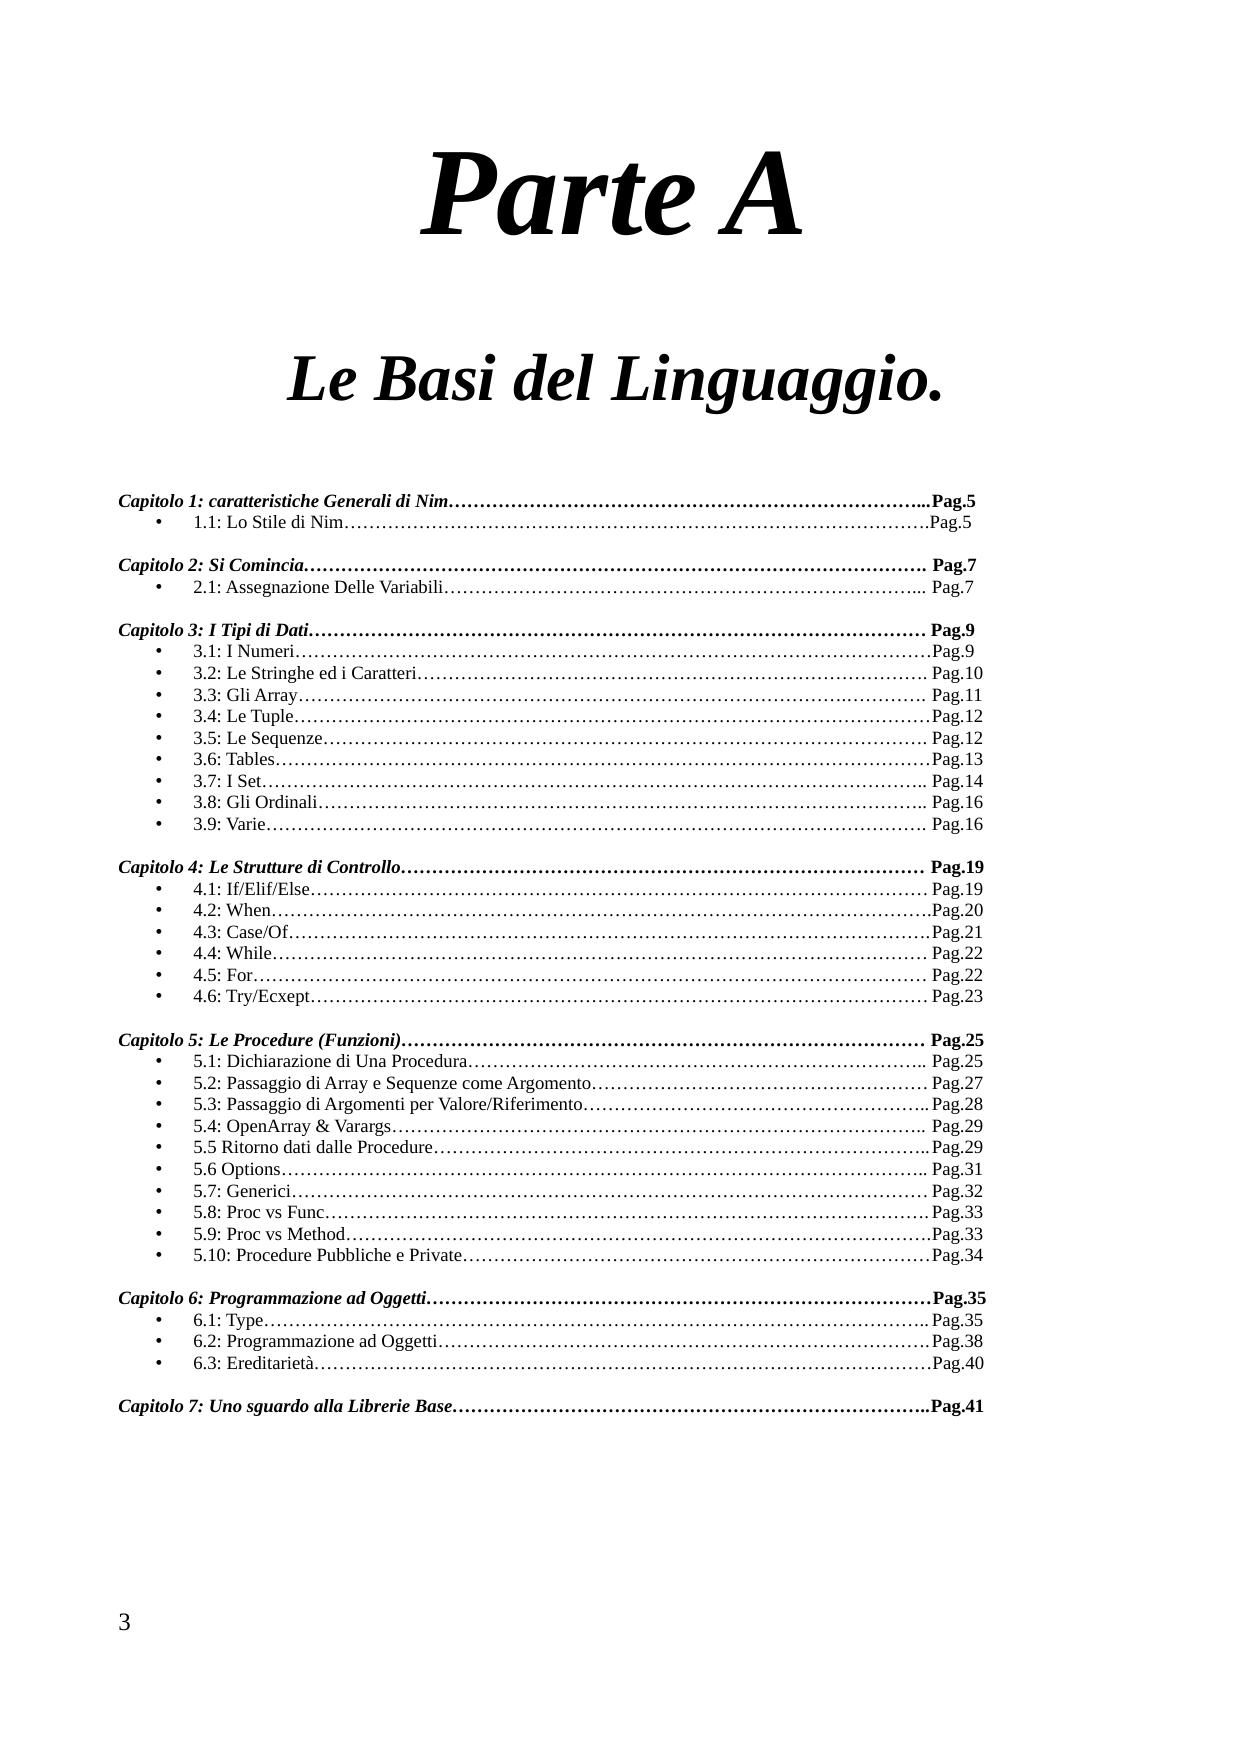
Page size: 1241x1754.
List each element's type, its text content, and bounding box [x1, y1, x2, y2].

list 3.5: Le Sequenze……………………………………………………………………………………. Pag.12 [156, 727, 1122, 748]
list 4.6: Try/Ecxept……………………………………………………………………………………… Pag.23 [156, 985, 1122, 1007]
list 4.3: Case/Of…………………………………………………………………………………………. Pag.21 [156, 921, 1122, 942]
list 6.1: Type…………………………………………………………………………………………….. Pag.35 [156, 1309, 1122, 1330]
list 3.1: I Numeri…………………………………………………………………………………………Pag.9 [156, 640, 1122, 662]
text Le Basi del Linguaggio. [118, 338, 1122, 415]
text Capitolo 4: Le Strutture di Controllo………………………………………………………………………… Pag.19 [118, 856, 1122, 878]
list 5.2: Passaggio di Array e Sequenze come Argomento……………………………………………… Pag.27 [156, 1072, 1122, 1093]
list 1.1: Lo Stile di Nim………………………………………………………………………………….Pag.5 [156, 511, 1122, 533]
text Parte A [118, 118, 1122, 262]
list 4.1: If/Elif/Else……………………………………………………………………………………… Pag.19 [156, 878, 1122, 899]
list 3.7: I Set…………………………………………………………………………………………….. Pag.14 [156, 770, 1122, 791]
list 5.1: Dichiarazione di Una Procedura……………………………………………………………….. Pag.25 [156, 1050, 1122, 1072]
text Capitolo 3: I Tipi di Dati……………………………………………………………………………………… Pag.9 [118, 619, 1122, 640]
list 3.6: Tables…………………………………………………………………………………………… Pag.13 [156, 748, 1122, 770]
list 6.3: Ereditarietà………………………………………………………………………………………Pag.40 [156, 1352, 1122, 1373]
text Capitolo 6: Programmazione ad Oggetti………………………………………………………………………Pag.35 [118, 1287, 1122, 1309]
list 5.3: Passaggio di Argomenti per Valore/Riferimento……………………………………………….. Pag.28 [156, 1093, 1122, 1115]
text Capitolo 2: Si Comincia………………………………………………………………………………………. Pag.7 [118, 554, 1122, 576]
list 3.2: Le Stringhe ed i Caratteri………………………………………………………………………. Pag.10 [156, 662, 1122, 683]
list 5.9: Proc vs Method…………………………………………………………………………………. Pag.33 [156, 1223, 1122, 1244]
text Capitolo 1: caratteristiche Generali di Nim…………………………………………………………………...Pag.5 [118, 489, 1122, 511]
list 2.1: Assegnazione Delle Variabili…………………………………………………………………... Pag.7 [156, 576, 1122, 597]
list 5.4: OpenArray & Varargs………………………………………………………………………….. Pag.29 [156, 1115, 1122, 1136]
list 4.2: When…………………………………………………………………………………………….Pag.20 [156, 899, 1122, 921]
list 5.5 Ritorno dati dalle Procedure…………………………………………………………………….. Pag.29 [156, 1136, 1122, 1158]
list 3.8: Gli Ordinali…………………………………………………………………………………….. Pag.16 [156, 791, 1122, 813]
list 6.2: Programmazione ad Oggetti……………………………………………………………………. Pag.38 [156, 1330, 1122, 1352]
list 5.6 Options………………………………………………………………………………………….. Pag.31 [156, 1158, 1122, 1179]
list 5.8: Proc vs Func……………………………………………………………………………………. Pag.33 [156, 1201, 1122, 1223]
list 5.7: Generici………………………………………………………………………………………… Pag.32 [156, 1179, 1122, 1201]
list 3.9: Varie……………………………………………………………………………………………. Pag.16 [156, 813, 1122, 834]
list 3.3: Gli Array…………………………………………………………………………….…………. Pag.11 [156, 683, 1122, 705]
text Capitolo 7: Uno sguardo alla Librerie Base…………………………………………………………………..Pag.41 [118, 1395, 1122, 1417]
list 4.5: For……………………………………………………………………………………………… Pag.22 [156, 964, 1122, 985]
text Capitolo 5: Le Procedure (Funzioni)………………………………………………………………………… Pag.25 [118, 1028, 1122, 1050]
list 3.4: Le Tuple………………………………………………………………………………………… Pag.12 [156, 705, 1122, 727]
list 5.10: Procedure Pubbliche e Private………………………………………………………………… Pag.34 [156, 1244, 1122, 1266]
list 4.4: While…………………………………………………………………………………………… Pag.22 [156, 942, 1122, 964]
